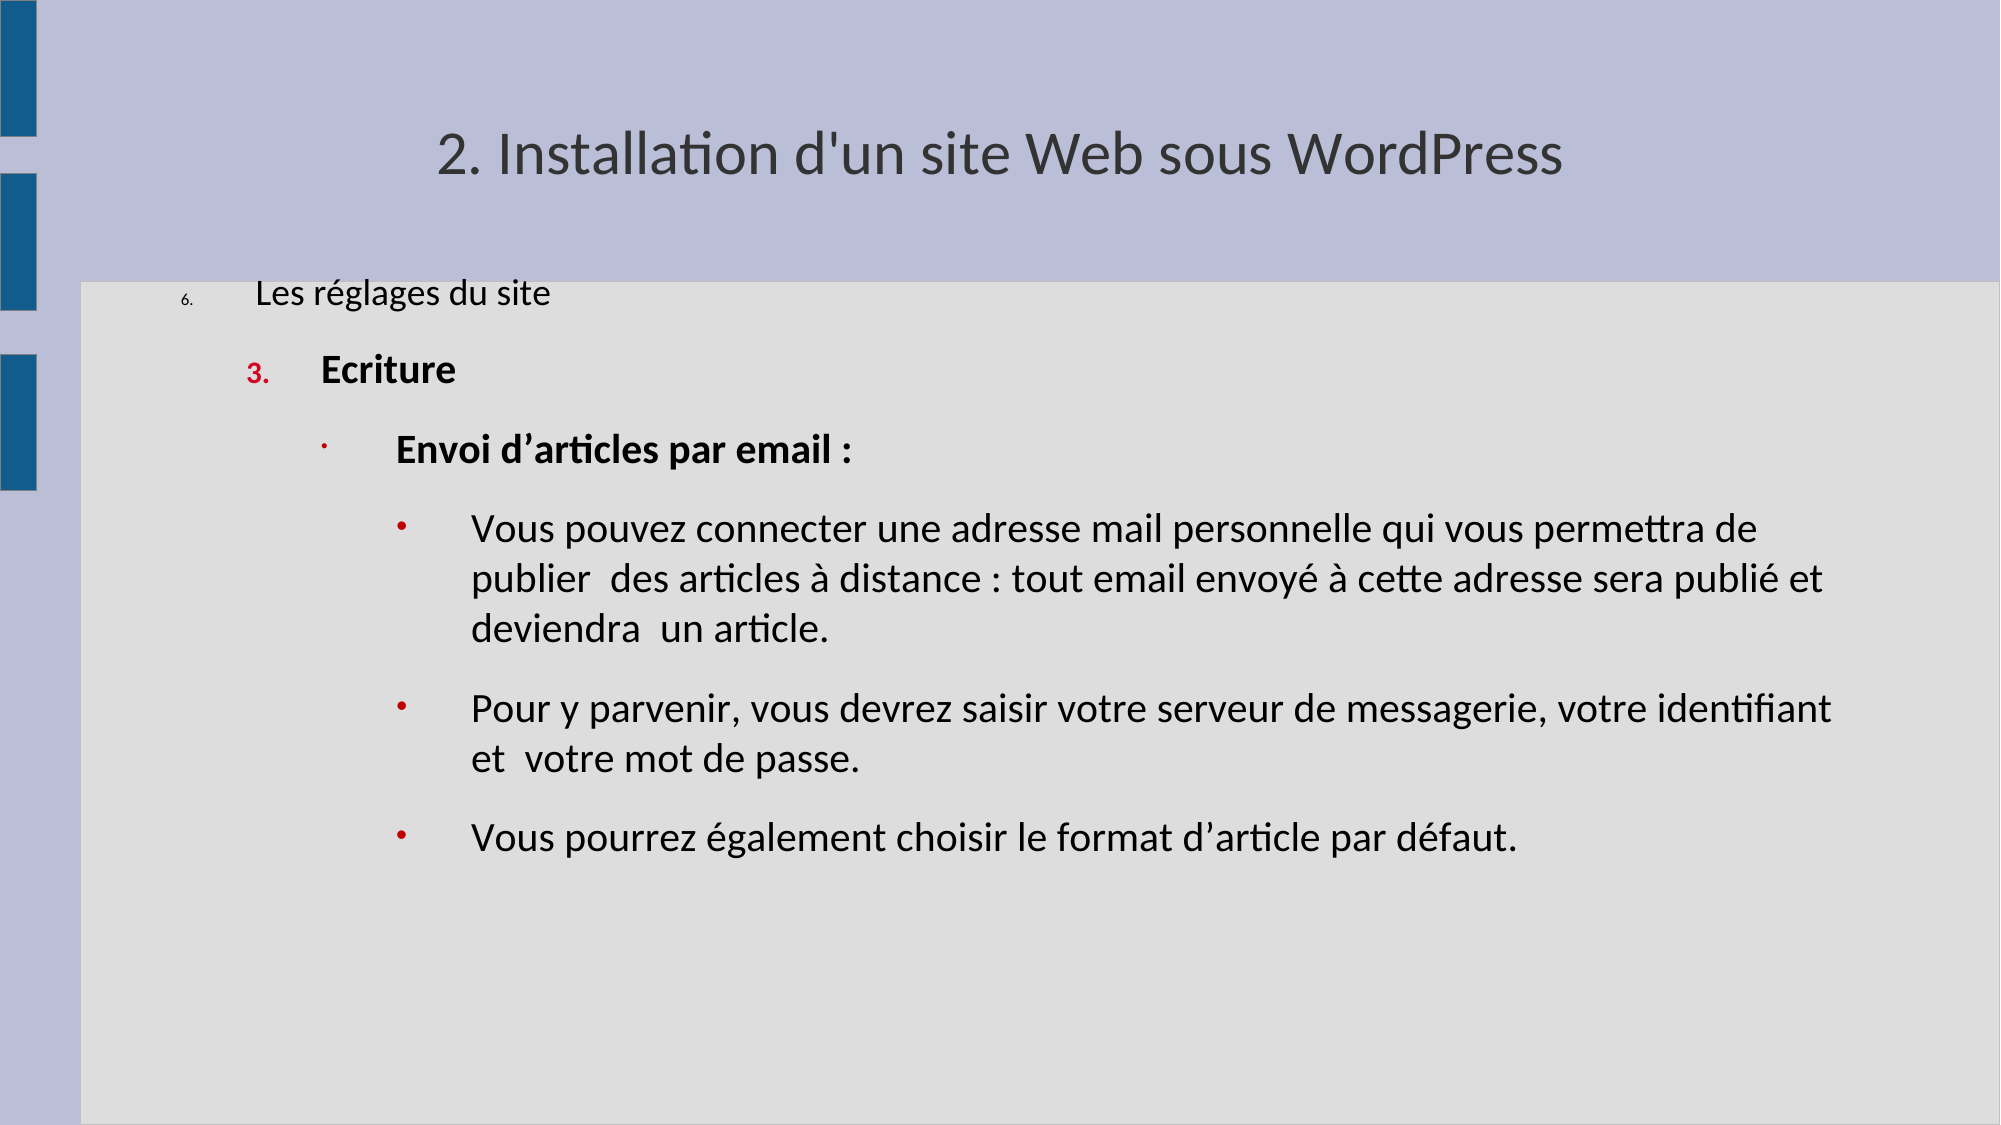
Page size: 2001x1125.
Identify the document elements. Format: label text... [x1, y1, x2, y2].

list Les réglages du site Ecriture Envoi d’articles par email : Vous pouvez connecter une adresse mail personnelle qui vous permettra de publier des articles à distance : tout email envoyé à cette adresse sera publié et deviendra un article. Pour y parvenir, vous devrez saisir votre serveur de messagerie, votre identifiant et votre mot de passe. Vous pourrez également choisir le format d’article par défaut. [115, 255, 1885, 1010]
title 2. Installation d'un site Web sous WordPress [423, 109, 1576, 255]
